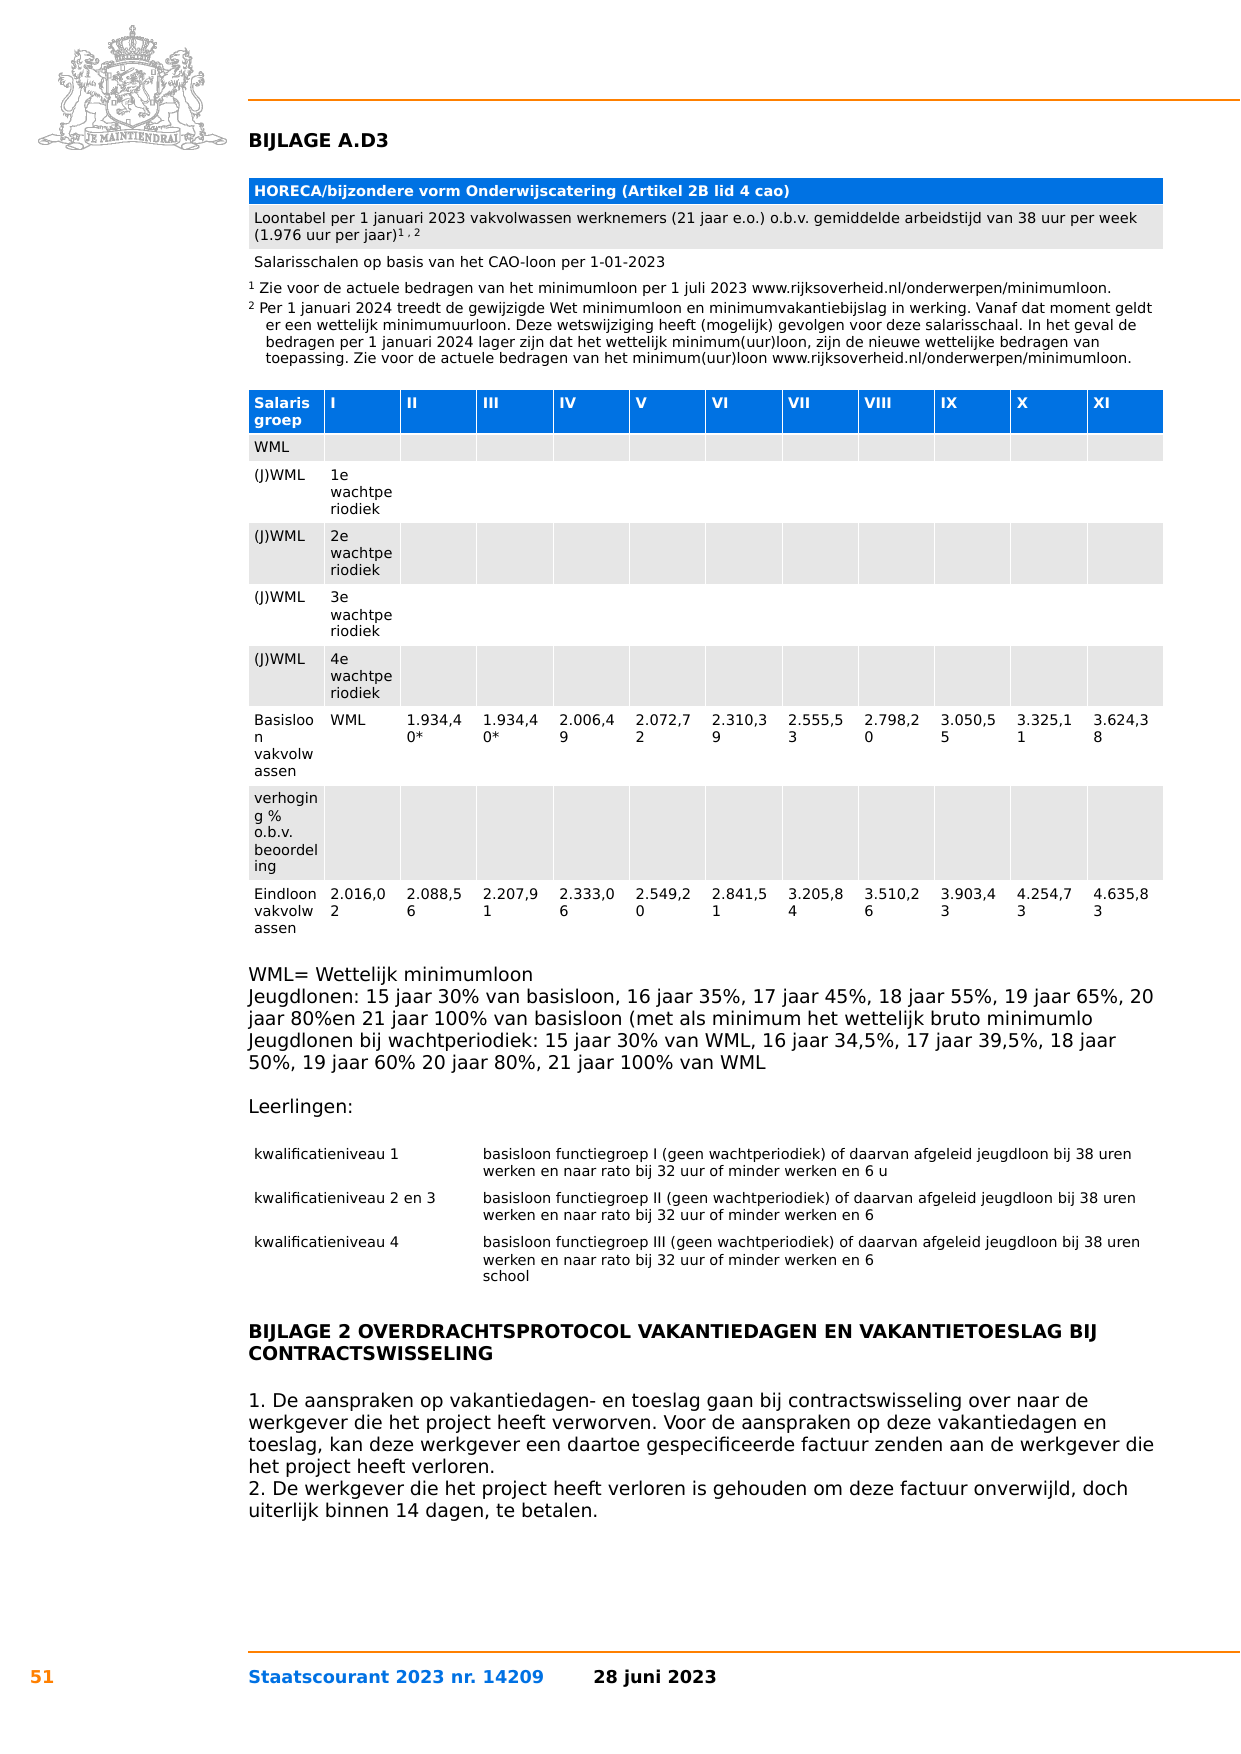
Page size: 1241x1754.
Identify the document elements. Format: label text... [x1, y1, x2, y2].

table_header kwalificatieniveau 1 [249, 1141, 476, 1184]
table_cell kwalificatieniveau 4 [249, 1230, 476, 1290]
table_cell [401, 646, 476, 706]
table_header II [401, 390, 476, 433]
table_cell [401, 462, 476, 522]
table_cell [477, 435, 553, 461]
table_cell WML [325, 708, 400, 785]
table_cell [935, 646, 1010, 706]
table_cell 2.798,20 [859, 708, 934, 785]
text Jeugdlonen bij wachtperiodiek: 15 jaar 30% van WML, 16 jaar 34,5%, 17 jaar 39,5%, 18 jaar 50%, 19 jaar 60% 20 jaar 80%, 21 jaar 100% van WML [248, 1030, 1163, 1074]
table_cell [554, 462, 629, 522]
table_cell [935, 462, 1010, 522]
table_cell [1088, 462, 1163, 522]
table_cell [935, 523, 1010, 584]
table_header VI [706, 390, 782, 433]
table_cell [477, 646, 553, 706]
table_cell [783, 462, 858, 522]
table_cell [554, 435, 629, 461]
table_cell 2.310,39 [706, 708, 782, 785]
table_cell [630, 523, 705, 584]
table_cell 1 Zie voor de actuele bedragen van het minimumloon per 1 juli 2023 www.rijksoverheid.nl/onderwerpen/minimumloon. 2 Per 1 januari 2024 treedt de gewijzigde Wet minimumloon en minimumvakantiebijslag in werking. Vanaf dat moment geldt er een wettelijk minimumuurloon. Deze wetswijziging heeft (mogelijk) gevolgen voor deze salarisschaal. In het geval de bedragen per 1 januari 2024 lager zijn dat het wettelijk minimum(uur)loon, zijn de nieuwe wettelijke bedragen van toepassing. Zie voor de actuele bedragen van het minimum(uur)loon www.rijksoverheid.nl/onderwerpen/minimumloon. [248, 277, 1163, 367]
table_cell (J)WML [249, 462, 324, 522]
table_cell basisloon functiegroep III (geen wachtperiodiek) of daarvan afgeleid jeugdloon bij 38 uren werken en naar rato bij 32 uur of minder werken en 6 school [477, 1230, 1163, 1290]
table_cell [706, 786, 782, 880]
table_cell [1011, 462, 1087, 522]
table_cell [477, 585, 553, 645]
table_cell [1011, 786, 1087, 880]
table_cell [1088, 646, 1163, 706]
table_header VII [783, 390, 858, 433]
table_cell [554, 523, 629, 584]
table_cell [859, 523, 934, 584]
text Leerlingen: [248, 1096, 1163, 1118]
table_cell [706, 585, 782, 645]
subtitle BIJLAGE 2 OVERDRACHTSPROTOCOL VAKANTIEDAGEN EN VAKANTIETOESLAG BIJ CONTRACTSWISSELING [248, 1321, 1163, 1365]
table_header V [630, 390, 705, 433]
table_cell [1088, 523, 1163, 584]
table_cell 4.635,83 [1088, 881, 1163, 941]
table_cell [477, 523, 553, 584]
table_cell [401, 585, 476, 645]
table_cell [859, 462, 934, 522]
table_cell [401, 523, 476, 584]
table_cell 3.205,84 [783, 881, 858, 941]
table_cell [630, 462, 705, 522]
table_cell 2.555,53 [783, 708, 858, 785]
table_cell 1e wachtperiodiek [325, 462, 400, 522]
table_cell (J)WML [249, 523, 324, 584]
table_cell [935, 585, 1010, 645]
table_cell basisloon functiegroep II (geen wachtperiodiek) of daarvan afgeleid jeugdloon bij 38 uren werken en naar rato bij 32 uur of minder werken en 6 [477, 1185, 1163, 1229]
table_cell 3.624,38 [1088, 708, 1163, 785]
table_cell 2.072,72 [630, 708, 705, 785]
table_header IV [554, 390, 629, 433]
text WML= Wettelijk minimumloon [248, 964, 1163, 986]
table_cell 2.841,51 [706, 881, 782, 941]
table_header VIII [859, 390, 934, 433]
table_cell 2.207,91 [477, 881, 553, 941]
table_cell [706, 462, 782, 522]
table_cell [630, 646, 705, 706]
table_cell [401, 435, 476, 461]
table_cell [1088, 435, 1163, 461]
table_cell [706, 435, 782, 461]
table_cell Eindloon vakvolwassen [249, 881, 324, 941]
table_cell [630, 435, 705, 461]
table_cell 3.050,55 [935, 708, 1010, 785]
table_cell [783, 585, 858, 645]
table_header I [325, 390, 400, 433]
table_cell Salarisschalen op basis van het CAO-loon per 1-01-2023 [249, 250, 1163, 276]
table_cell 1.934,40* [401, 708, 476, 785]
table_cell [554, 646, 629, 706]
table_cell [783, 786, 858, 880]
table_cell 2.088,56 [401, 881, 476, 941]
table_cell [1088, 585, 1163, 645]
table_cell kwalificatieniveau 2 en 3 [249, 1185, 476, 1229]
table_cell 2.006,49 [554, 708, 629, 785]
table_header III [477, 390, 553, 433]
table_cell [859, 435, 934, 461]
picture [38, 25, 227, 150]
table_header X [1011, 390, 1087, 433]
table_cell 2.333,06 [554, 881, 629, 941]
table_cell 1.934,40* [477, 708, 553, 785]
table_cell [477, 462, 553, 522]
table_cell [783, 523, 858, 584]
table_cell 4e wachtperiodiek [325, 646, 400, 706]
table_cell [401, 786, 476, 880]
text 1. De aanspraken op vakantiedagen- en toeslag gaan bij contractswisseling over naar de werkgever die het project heeft verworven. Voor de aanspraken op deze vakantiedagen en toeslag, kan deze werkgever een daartoe gespecificeerde factuur zenden aan de werkgever die het project heeft verloren. [248, 1390, 1163, 1478]
table_cell [783, 435, 858, 461]
table_cell 2.549,20 [630, 881, 705, 941]
table_header basisloon functiegroep I (geen wachtperiodiek) of daarvan afgeleid jeugdloon bij 38 uren werken en naar rato bij 32 uur of minder werken en 6 u [477, 1141, 1163, 1184]
table_cell [859, 786, 934, 880]
table_cell [1011, 646, 1087, 706]
table_cell [554, 585, 629, 645]
table_cell 3.510,26 [859, 881, 934, 941]
table_cell [325, 786, 400, 880]
table_cell [706, 646, 782, 706]
table_header IX [935, 390, 1010, 433]
table_cell 2e wachtperiodiek [325, 523, 400, 584]
table_cell [859, 646, 934, 706]
table_cell [1088, 786, 1163, 880]
table_cell Loontabel per 1 januari 2023 vakvolwassen werknemers (21 jaar e.o.) o.b.v. gemiddelde arbeidstijd van 38 uur per week (1.976 uur per jaar)1, 2 [249, 205, 1163, 249]
table_cell (J)WML [249, 646, 324, 706]
table_cell [554, 786, 629, 880]
table_header Salarisgroep [249, 390, 324, 433]
table_header XI [1088, 390, 1163, 433]
table_cell 3.903,43 [935, 881, 1010, 941]
table_cell 3.325,11 [1011, 708, 1087, 785]
table_cell [630, 585, 705, 645]
table_cell [477, 786, 553, 880]
table_cell verhoging % o.b.v. beoordeling [249, 786, 324, 880]
table_cell WML [249, 435, 324, 461]
table_cell [935, 786, 1010, 880]
table_cell [1011, 585, 1087, 645]
text Jeugdlonen: 15 jaar 30% van basisloon, 16 jaar 35%, 17 jaar 45%, 18 jaar 55%, 19 jaar 65%, 20 jaar 80%en 21 jaar 100% van basisloon (met als minimum het wettelijk bruto minimumlo [248, 986, 1163, 1030]
table_cell [935, 435, 1010, 461]
table_cell [630, 786, 705, 880]
table_cell [859, 585, 934, 645]
table_cell 2.016,02 [325, 881, 400, 941]
table_header HORECA/bijzondere vorm Onderwijscatering (Artikel 2B lid 4 cao) [249, 178, 1163, 204]
table_cell [1011, 435, 1087, 461]
table_cell [325, 435, 400, 461]
table_cell (J)WML [249, 585, 324, 645]
text 2. De werkgever die het project heeft verloren is gehouden om deze factuur onverwijld, doch uiterlijk binnen 14 dagen, te betalen. [248, 1478, 1163, 1522]
table_cell [706, 523, 782, 584]
table_cell [1011, 523, 1087, 584]
table_cell 4.254,73 [1011, 881, 1087, 941]
table_cell [783, 646, 858, 706]
table_cell Basisloon vakvolwassen [249, 708, 324, 785]
table_cell 3e wachtperiodiek [325, 585, 400, 645]
subtitle BIJLAGE A.D3 [248, 130, 1163, 152]
